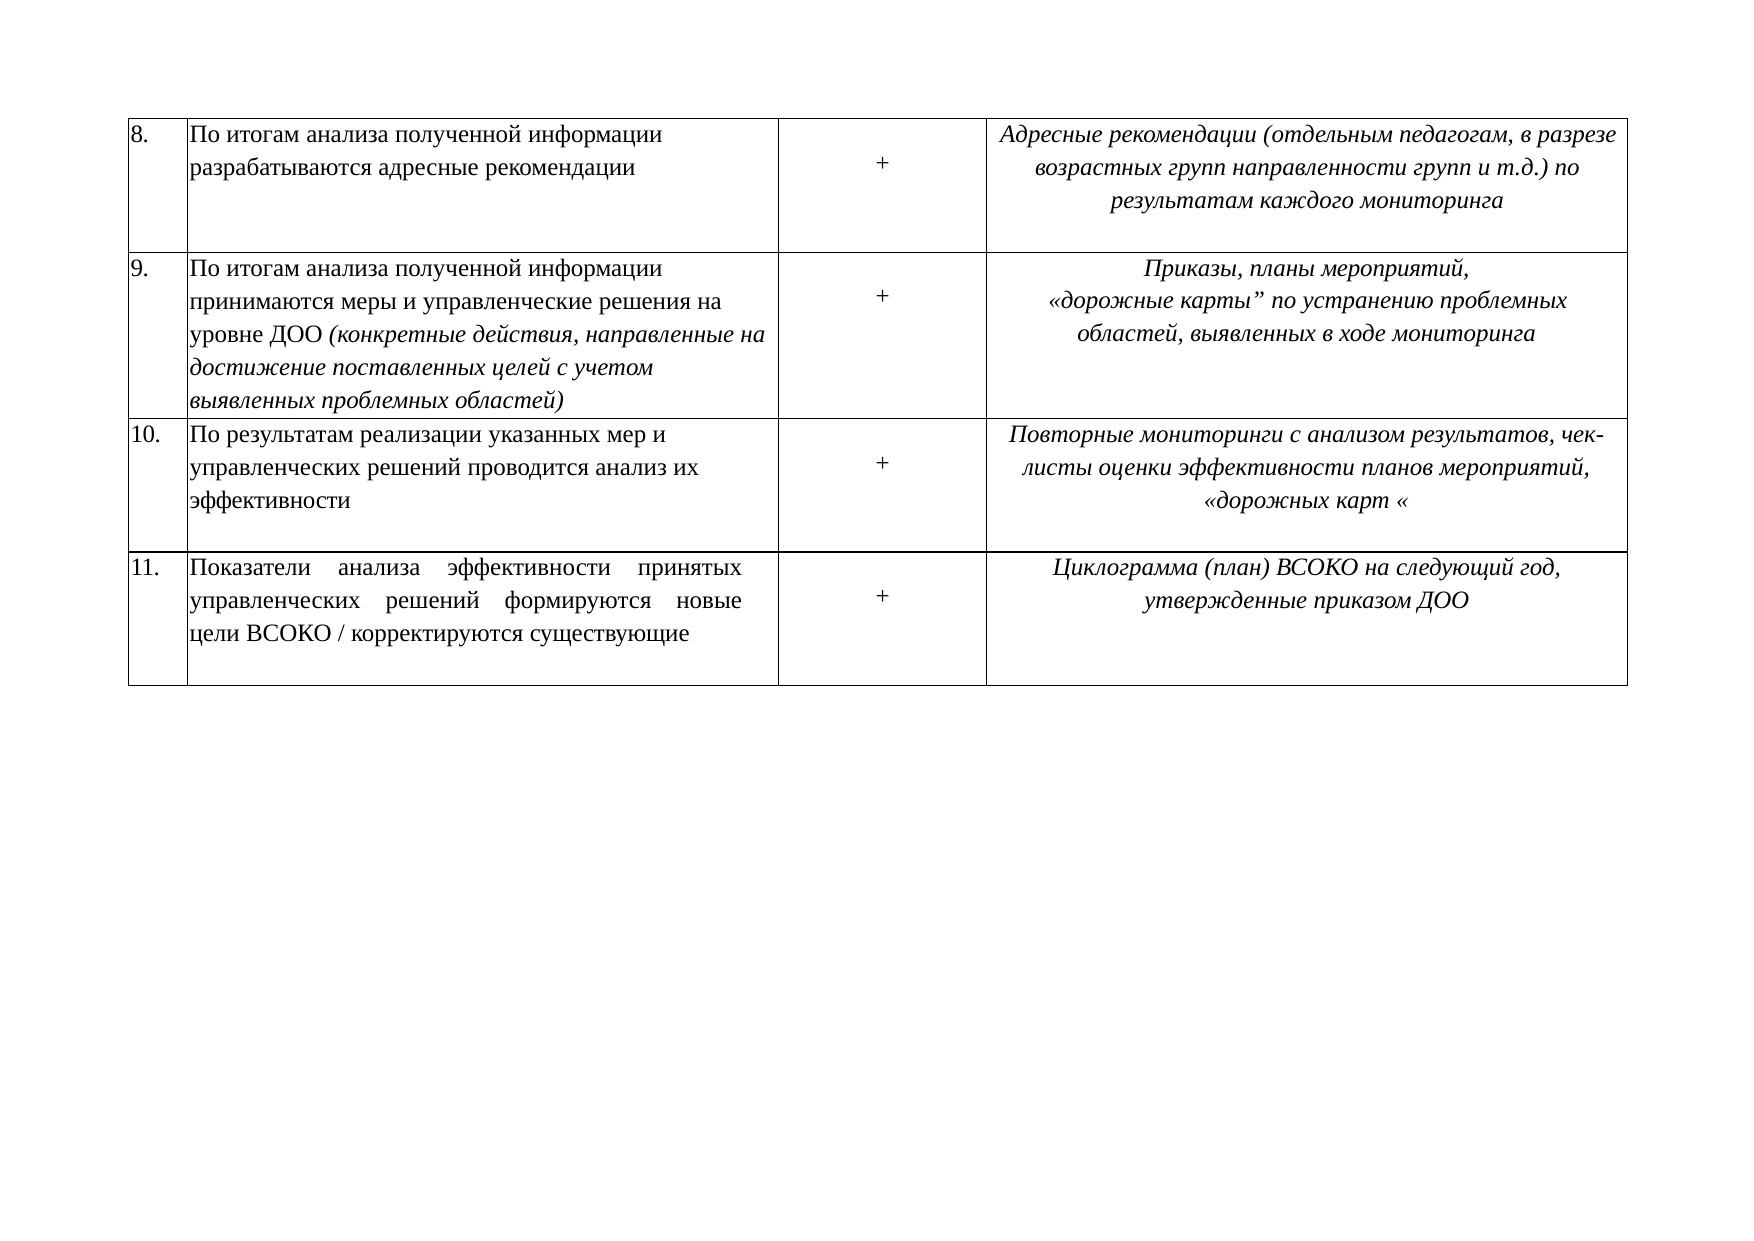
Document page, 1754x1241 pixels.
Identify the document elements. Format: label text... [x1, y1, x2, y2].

table_cell 8. [129, 119, 187, 252]
table_cell + [779, 553, 986, 685]
table_cell По итогам анализа полученной информации принимаются меры и управленческие решения на уровне ДОО (конкретные действия, направленные на достижение поставленных целей с учетом выявленных проблемных областей) [188, 253, 778, 418]
table_cell 11. [129, 553, 187, 685]
table_cell По итогам анализа полученной информации разрабатываются адресные рекомендации [188, 119, 778, 252]
table_cell Приказы, планы мероприятий, «дорожные карты” по устранению проблемных областей, выявленных в ходе мониторинга [987, 253, 1627, 418]
table_cell 10. [129, 419, 187, 551]
table_cell + [779, 253, 986, 418]
table_cell 9. [129, 253, 187, 418]
table_cell + [779, 419, 986, 551]
table_cell Адресные рекомендации (отдельным педагогам, в разрезе возрастных групп направленности групп и т.д.) по результатам каждого мониторинга [987, 119, 1627, 252]
table_cell + [779, 119, 986, 252]
table_cell Показатели анализа эффективности принятых управленческих решений формируются новые цели ВСОКО / корректируются существующие [188, 553, 778, 685]
table_cell По результатам реализации указанных мер и управленческих решений проводится анализ их эффективности [188, 419, 778, 551]
table_cell Повторные мониторинги с анализом результатов, чек-листы оценки эффективности планов мероприятий, «дорожных карт « [987, 419, 1627, 551]
table_cell Циклограмма (план) ВСОКО на следующий год, утвержденные приказом ДОО [987, 553, 1627, 685]
